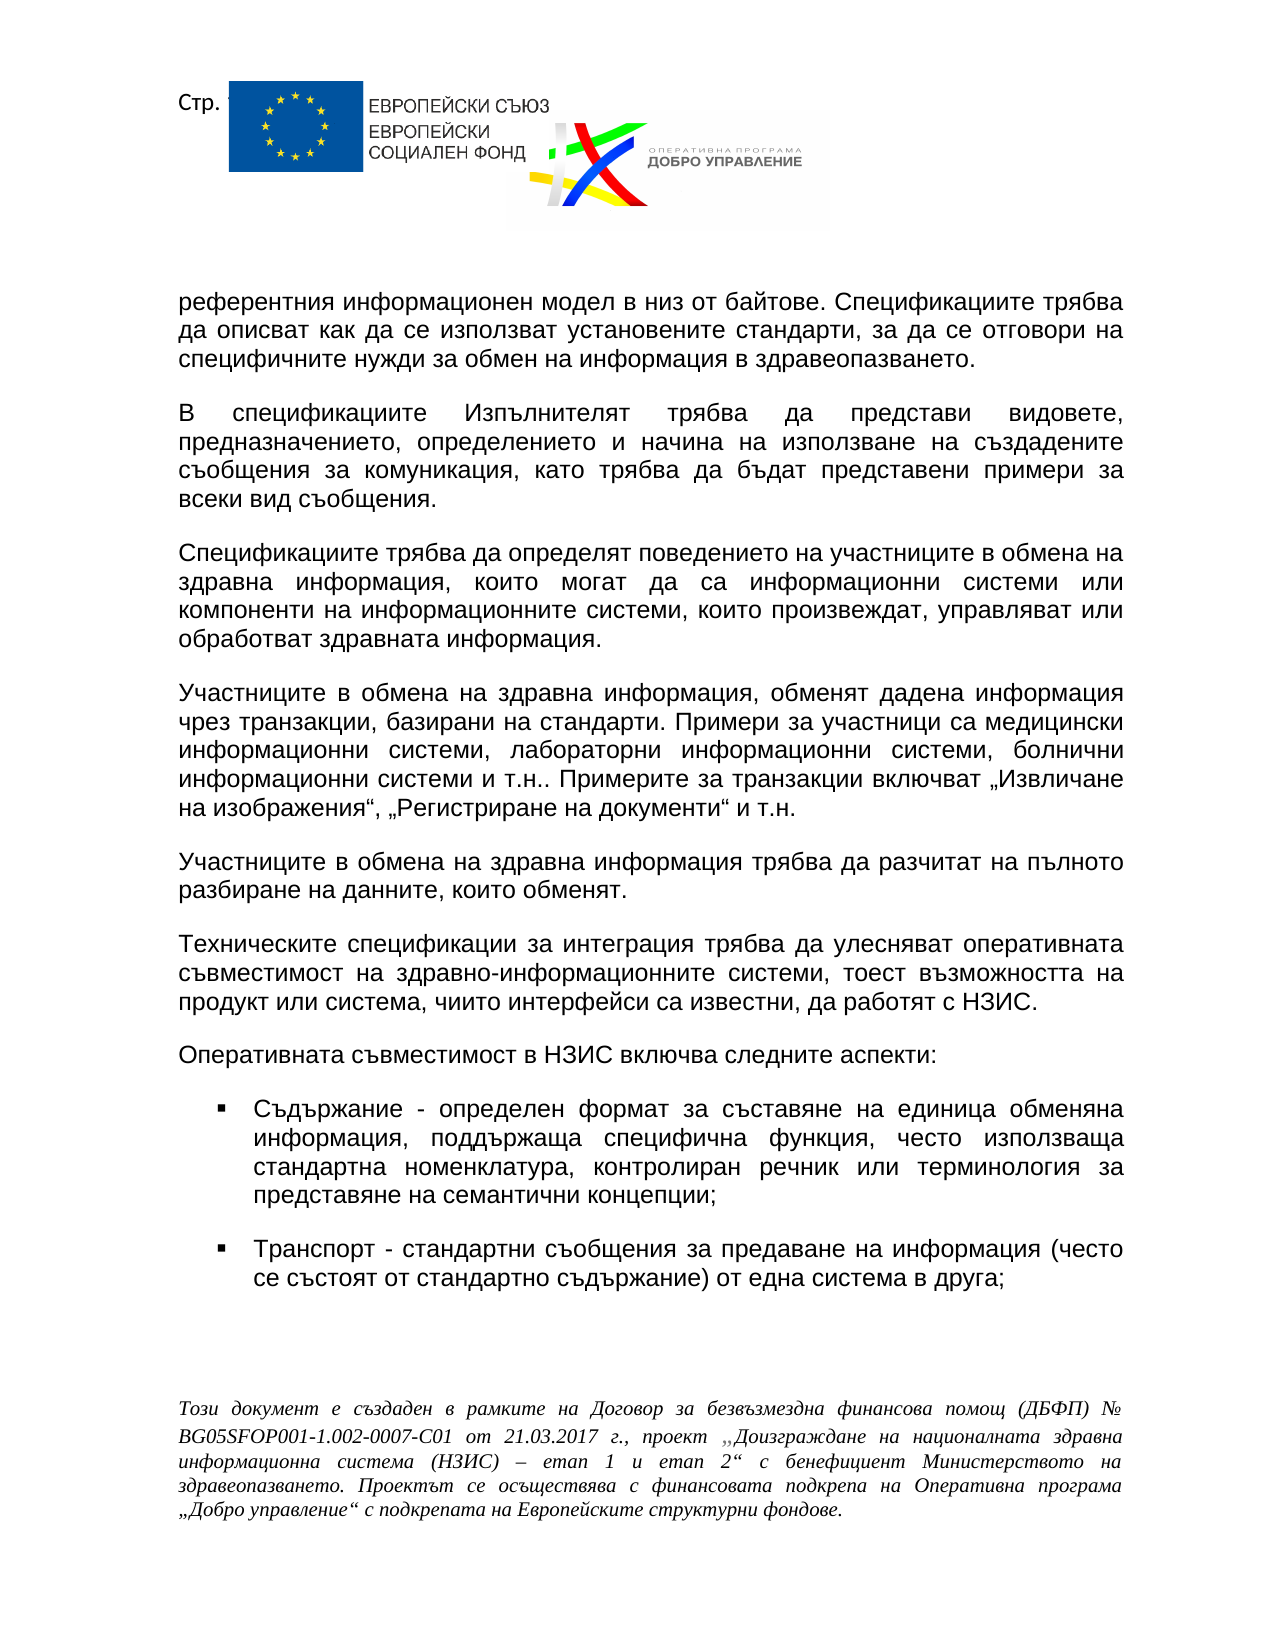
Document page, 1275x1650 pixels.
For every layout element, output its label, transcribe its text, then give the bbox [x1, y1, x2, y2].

text Оперативната съвместимост в НЗИС включва следните аспекти: [178, 1040, 1125, 1069]
text Участниците в обмена на здравна информация, обменят дадена информация чрез транзакции, базирани на стандарти. Примери за участници са медицински информационни системи, лабораторни информационни системи, болнични информационни системи и т.н.. Примерите за транзакции включват „Извличане на изображения“, „Регистриране на документи“ и т.н. [178, 678, 1125, 821]
text Участниците в обмена на здравна информация трябва да разчитат на пълното разбиране на данните, които обменят. [178, 846, 1125, 904]
list Транспорт - стандартни съобщения за предаване на информация (често се състоят от стандартно съдържание) от една система в друга; [216, 1234, 1125, 1292]
text Спецификациите трябва да определят поведението на участниците в обмена на здравна информация, които могат да са информационни системи или компоненти на информационните системи, които произвеждат, управляват или обработват здравната информация. [178, 538, 1125, 653]
text В спецификациите Изпълнителят трябва да представи видовете, предназначението, определението и начина на използване на създадените съобщения за комуникация, като трябва да бъдат представени примери за всеки вид съобщения. [178, 398, 1125, 513]
list Съдържание - определен формат за съставяне на единица обменяна информация, поддържаща специфична функция, често използваща стандартна номенклатура, контролиран речник или терминология за представяне на семантични концепции; [216, 1094, 1125, 1209]
text Техническите спецификации за интеграция трябва да улесняват оперативната съвместимост на здравно-информационните системи, тоест възможността на продукт или система, чиито интерфейси са известни, да работят с НЗИС. [178, 929, 1125, 1015]
text референтния информационен модел в низ от байтове. Спецификациите трябва да описват как да се използват установените стандарти, за да се отговори на специфичните нужди за обмен на информация в здравеопазването. [178, 286, 1125, 373]
